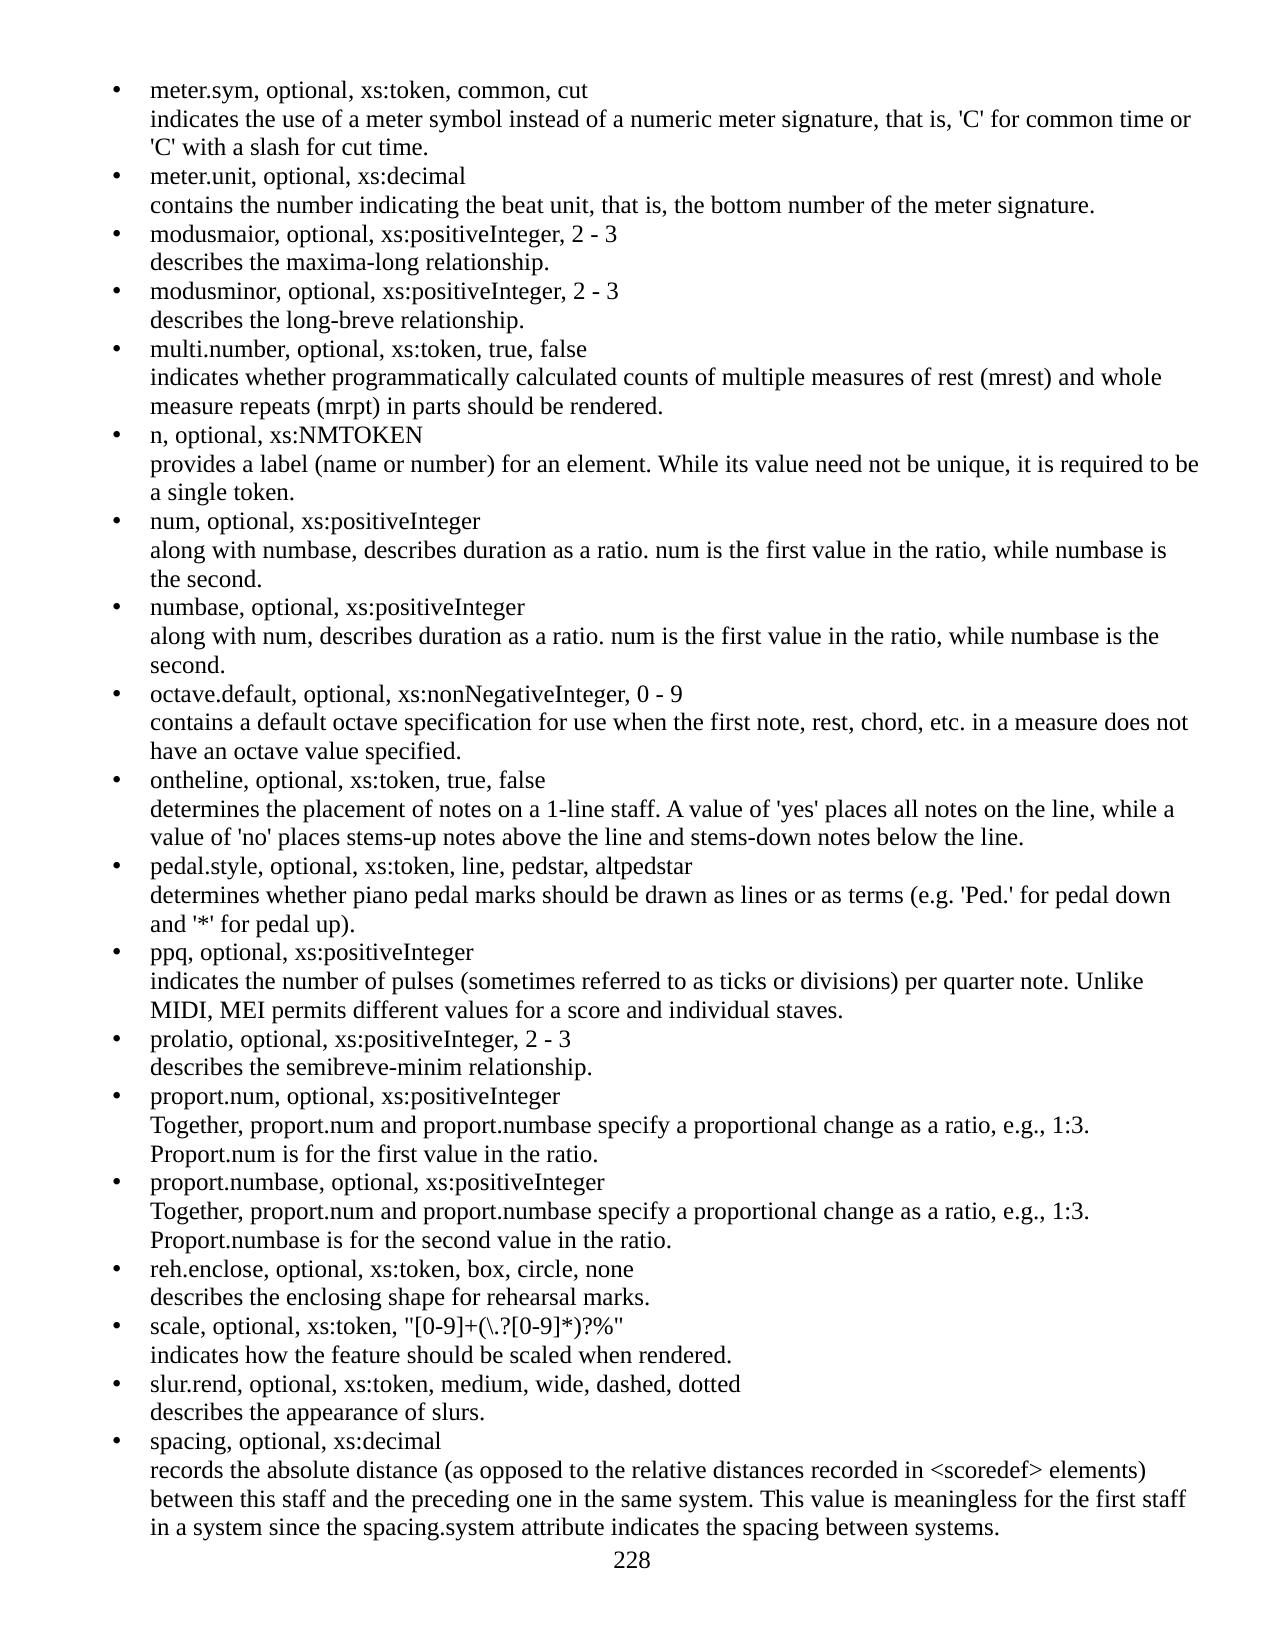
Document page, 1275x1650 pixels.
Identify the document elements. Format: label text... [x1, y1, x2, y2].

list spacing, optional, xs:decimal records the absolute distance (as opposed to the relative distances recorded in <scoredef> elements) between this staff and the preceding one in the same system. This value is meaningless for the first staff in a system since the spacing.system attribute indicates the spacing between systems. [112, 1426, 1200, 1541]
list modusmaior, optional, xs:positiveInteger, 2 - 3 describes the maxima-long relationship. [112, 219, 1200, 276]
list proport.numbase, optional, xs:positiveInteger Together, proport.num and proport.numbase specify a proportional change as a ratio, e.g., 1:3. Proport.numbase is for the second value in the ratio. [112, 1167, 1200, 1254]
list meter.unit, optional, xs:decimal contains the number indicating the beat unit, that is, the bottom number of the meter signature. [112, 161, 1200, 219]
list octave.default, optional, xs:nonNegativeInteger, 0 - 9 contains a default octave specification for use when the first note, rest, chord, etc. in a measure does not have an octave value specified. [112, 679, 1200, 765]
list slur.rend, optional, xs:token, medium, wide, dashed, dotted describes the appearance of slurs. [112, 1369, 1200, 1426]
list num, optional, xs:positiveInteger along with numbase, describes duration as a ratio. num is the first value in the ratio, while numbase is the second. [112, 506, 1200, 592]
list scale, optional, xs:token, "[0-9]+(\.?[0-9]*)?%" indicates how the feature should be scaled when rendered. [112, 1311, 1200, 1369]
list ontheline, optional, xs:token, true, false determines the placement of notes on a 1-line staff. A value of 'yes' places all notes on the line, while a value of 'no' places stems-up notes above the line and stems-down notes below the line. [112, 765, 1200, 851]
list proport.num, optional, xs:positiveInteger Together, proport.num and proport.numbase specify a proportional change as a ratio, e.g., 1:3. Proport.num is for the first value in the ratio. [112, 1081, 1200, 1167]
list multi.number, optional, xs:token, true, false indicates whether programmatically calculated counts of multiple measures of rest (mrest) and whole measure repeats (mrpt) in parts should be rendered. [112, 334, 1200, 420]
list ppq, optional, xs:positiveInteger indicates the number of pulses (sometimes referred to as ticks or divisions) per quarter note. Unlike MIDI, MEI permits different values for a score and individual staves. [112, 937, 1200, 1024]
list reh.enclose, optional, xs:token, box, circle, none describes the enclosing shape for rehearsal marks. [112, 1254, 1200, 1311]
list numbase, optional, xs:positiveInteger along with num, describes duration as a ratio. num is the first value in the ratio, while numbase is the second. [112, 592, 1200, 679]
list pedal.style, optional, xs:token, line, pedstar, altpedstar determines whether piano pedal marks should be drawn as lines or as terms (e.g. 'Ped.' for pedal down and '*' for pedal up). [112, 851, 1200, 937]
list meter.sym, optional, xs:token, common, cut indicates the use of a meter symbol instead of a numeric meter signature, that is, 'C' for common time or 'C' with a slash for cut time. [112, 75, 1200, 161]
list prolatio, optional, xs:positiveInteger, 2 - 3 describes the semibreve-minim relationship. [112, 1024, 1200, 1081]
list modusminor, optional, xs:positiveInteger, 2 - 3 describes the long-breve relationship. [112, 276, 1200, 334]
list n, optional, xs:NMTOKEN provides a label (name or number) for an element. While its value need not be unique, it is required to be a single token. [112, 420, 1200, 506]
